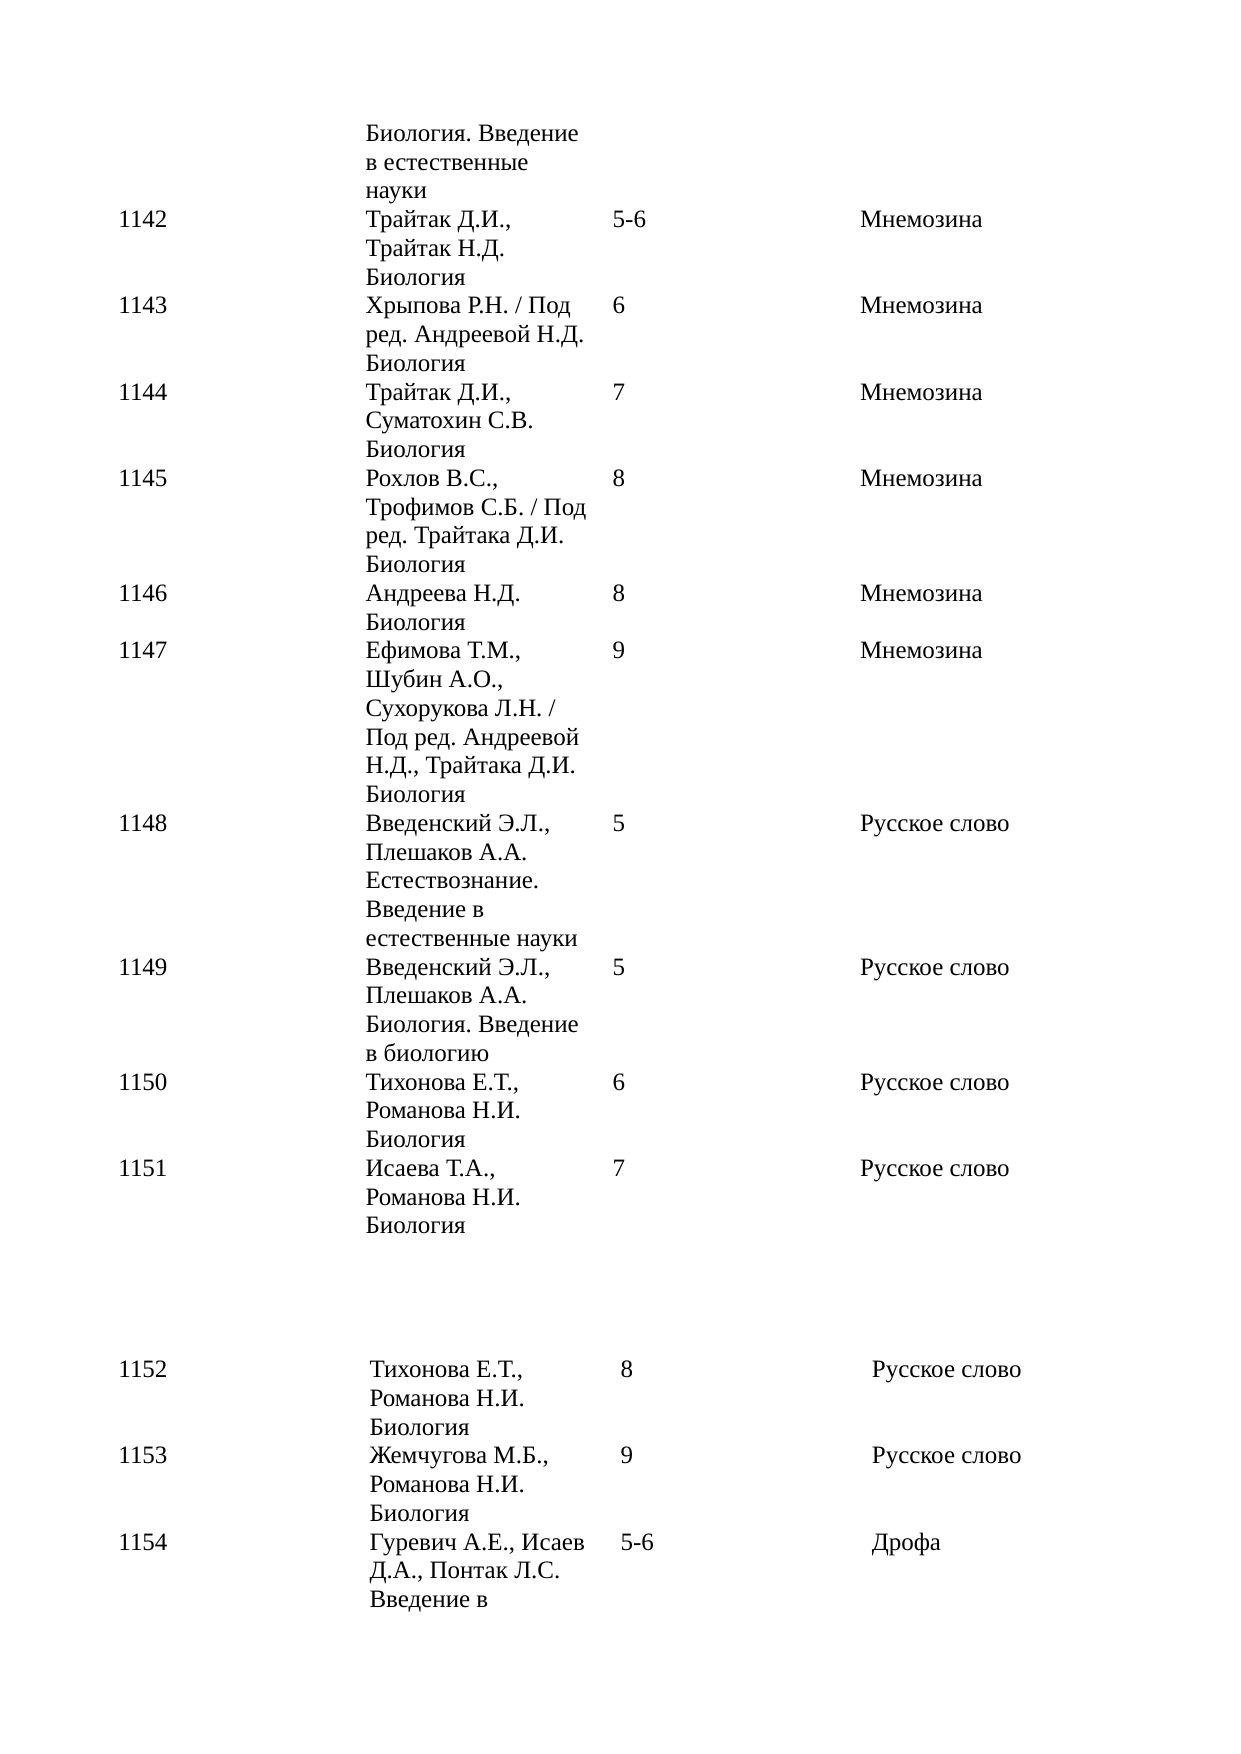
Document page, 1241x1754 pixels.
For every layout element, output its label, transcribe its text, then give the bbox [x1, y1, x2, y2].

table_cell 1150 [107, 1067, 354, 1153]
table_cell Мнемозина [849, 636, 1096, 808]
table_cell 1151 [107, 1153, 354, 1239]
table_cell Мнемозина [849, 463, 1096, 578]
table_cell Введенский Э.Л., Плешаков А.А. Естествознание. Введение в естественные науки [354, 808, 601, 952]
table_cell Мнемозина [849, 204, 1096, 291]
table_cell Гуревич А.Е., Исаев Д.А., Понтак Л.С. Введение в [358, 1527, 609, 1621]
table_cell 5 [601, 952, 848, 1067]
table_cell Исаева Т.А., Романова Н.И. Биология [354, 1153, 601, 1239]
table_cell 1153 [107, 1441, 358, 1527]
table_header 8 [609, 1354, 860, 1441]
table_header [601, 118, 848, 204]
table_cell 7 [601, 1153, 848, 1239]
table_cell Дрофа [860, 1527, 1111, 1621]
table_cell Русское слово [849, 1153, 1096, 1239]
table_cell 1154 [107, 1527, 358, 1621]
table_cell 5-6 [601, 204, 848, 291]
table_header Биология. Введение в естественные науки [354, 118, 601, 204]
table_cell 1147 [107, 636, 354, 808]
table_cell Хрыпова Р.Н. / Под ред. Андреевой Н.Д. Биология [354, 291, 601, 377]
table_cell 6 [601, 291, 848, 377]
table_cell 5 [601, 808, 848, 952]
table_header Русское слово [860, 1354, 1111, 1441]
table_cell 8 [601, 578, 848, 636]
table_cell Мнемозина [849, 291, 1096, 377]
table_cell Рохлов В.С., Трофимов С.Б. / Под ред. Трайтака Д.И. Биология [354, 463, 601, 578]
table_cell Русское слово [849, 1067, 1096, 1153]
table_header Тихонова Е.Т., Романова Н.И. Биология [358, 1354, 609, 1441]
table_cell 6 [601, 1067, 848, 1153]
table_cell Жемчугова М.Б., Романова Н.И. Биология [358, 1441, 609, 1527]
table_cell 9 [601, 636, 848, 808]
table_cell 9 [609, 1441, 860, 1527]
table_cell 7 [601, 377, 848, 463]
table_cell Введенский Э.Л., Плешаков А.А. Биология. Введение в биологию [354, 952, 601, 1067]
table_cell Мнемозина [849, 578, 1096, 636]
table_cell 5-6 [609, 1527, 860, 1621]
table_cell Трайтак Д.И., Трайтак Н.Д. Биология [354, 204, 601, 291]
table_header [107, 118, 354, 204]
table_cell Трайтак Д.И., Суматохин С.В. Биология [354, 377, 601, 463]
table_cell Русское слово [849, 952, 1096, 1067]
table_cell 1143 [107, 291, 354, 377]
table_cell 1148 [107, 808, 354, 952]
table_cell Тихонова Е.Т., Романова Н.И. Биология [354, 1067, 601, 1153]
table_header [849, 118, 1096, 204]
table_cell Андреева Н.Д. Биология [354, 578, 601, 636]
table_header 1152 [107, 1354, 358, 1441]
table_cell Русское слово [860, 1441, 1111, 1527]
table_cell Русское слово [849, 808, 1096, 952]
table_cell 1142 [107, 204, 354, 291]
table_cell Ефимова Т.М., Шубин А.О., Сухорукова Л.Н. / Под ред. Андреевой Н.Д., Трайтака Д.И. Биология [354, 636, 601, 808]
table_cell 1149 [107, 952, 354, 1067]
table_cell 1144 [107, 377, 354, 463]
table_cell Мнемозина [849, 377, 1096, 463]
table_cell 8 [601, 463, 848, 578]
table_cell 1146 [107, 578, 354, 636]
table_cell 1145 [107, 463, 354, 578]
